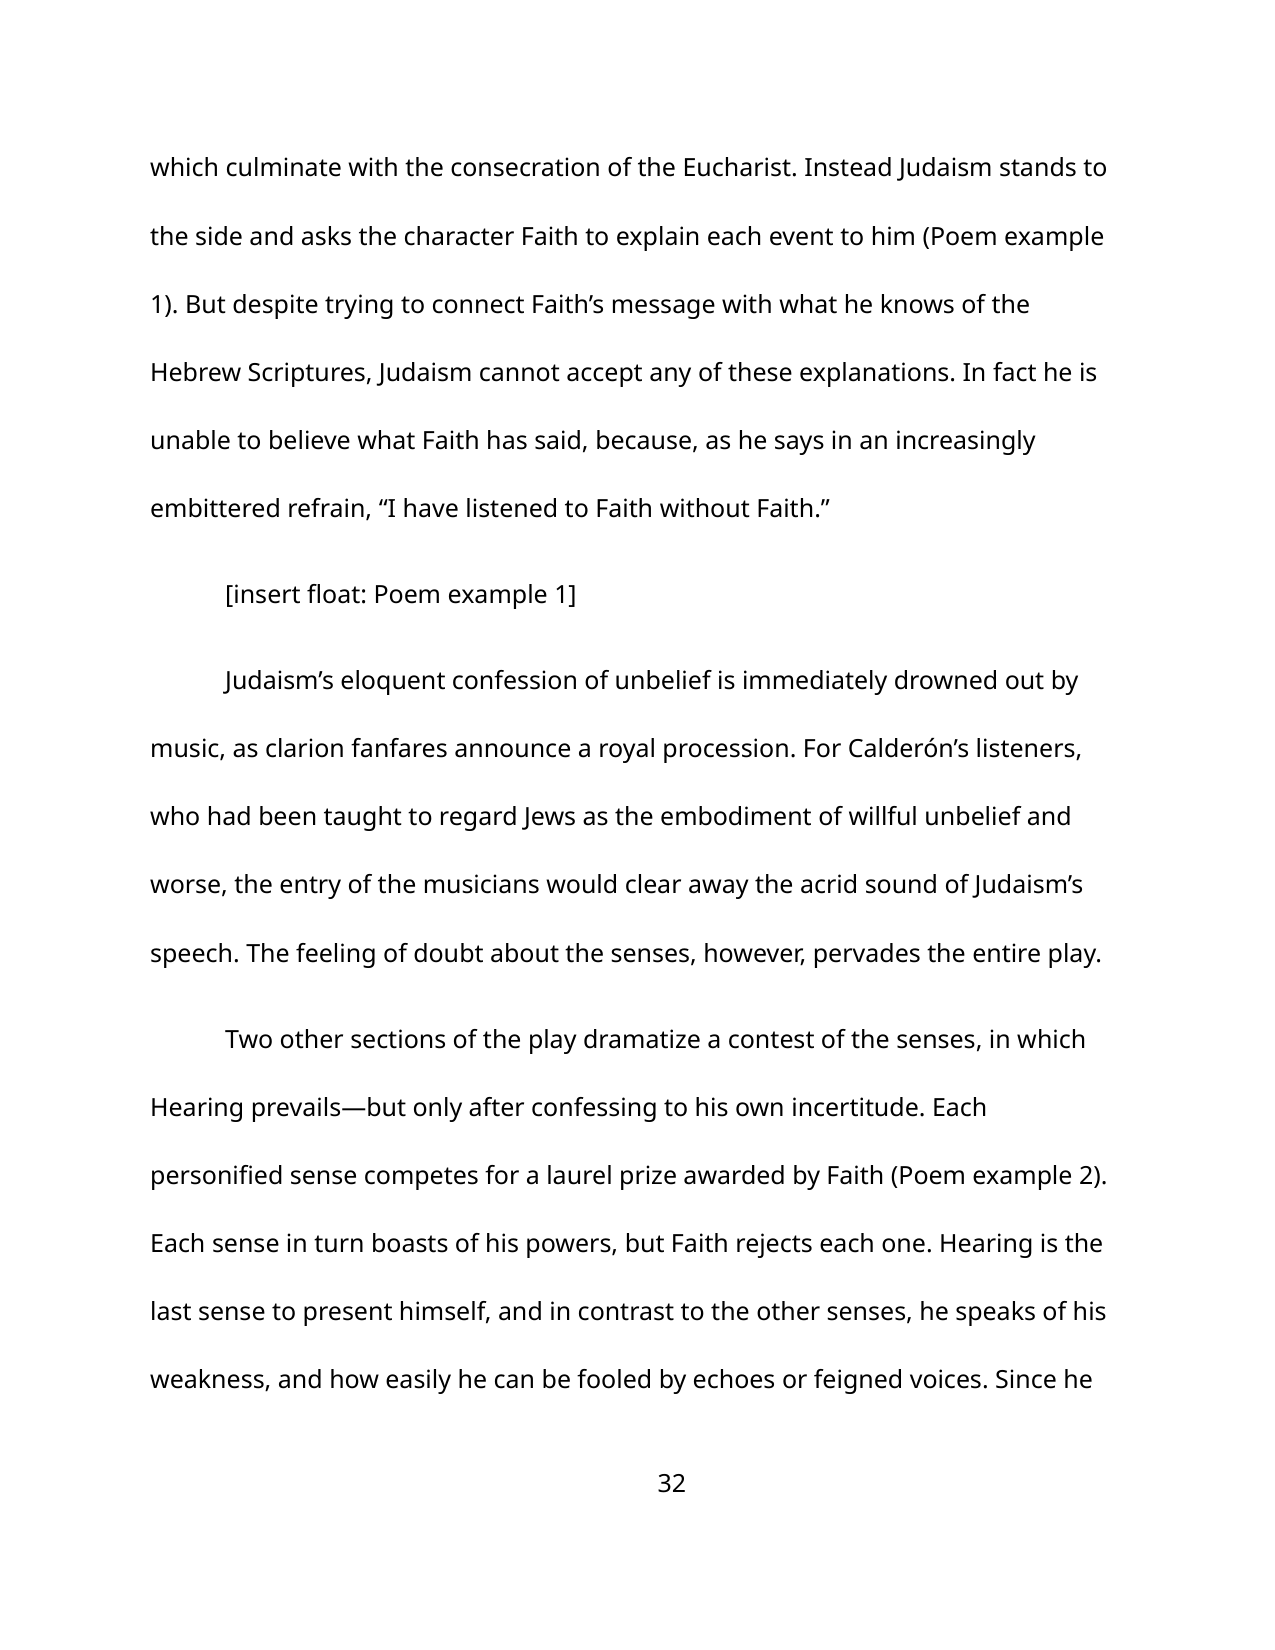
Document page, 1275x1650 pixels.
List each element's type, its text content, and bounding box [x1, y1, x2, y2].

text [insert float: Poem example 1] [150, 577, 1125, 611]
text which culminate with the consecration of the Eucharist. Instead Judaism stands to the side and asks the character Faith to explain each event to him (Poem example 1). But despite trying to connect Faith’s message with what he knows of the Hebrew Scriptures, Judaism cannot accept any of these explanations. In fact he is unable to believe what Faith has said, because, as he says in an increasingly embittered refrain, “I have listened to Faith without Faith.” [150, 150, 1125, 525]
text Judaism’s eloquent confession of unbelief is immediately drowned out by music, as clarion fanfares announce a royal procession. For Calderón’s listeners, who had been taught to regard Jews as the embodiment of willful unbelief and worse, the entry of the musicians would clear away the acrid sound of Judaism’s speech. The feeling of doubt about the senses, however, pervades the entire play. [150, 663, 1125, 969]
text Two other sections of the play dramatize a contest of the senses, in which Hearing prevails—but only after confessing to his own incertitude. Each personified sense competes for a laurel prize awarded by Faith (Poem example 2). Each sense in turn boasts of his powers, but Faith rejects each one. Hearing is the last sense to present himself, and in contrast to the other senses, he speaks of his weakness, and how easily he can be fooled by echoes or feigned voices. Since he [150, 1021, 1125, 1396]
